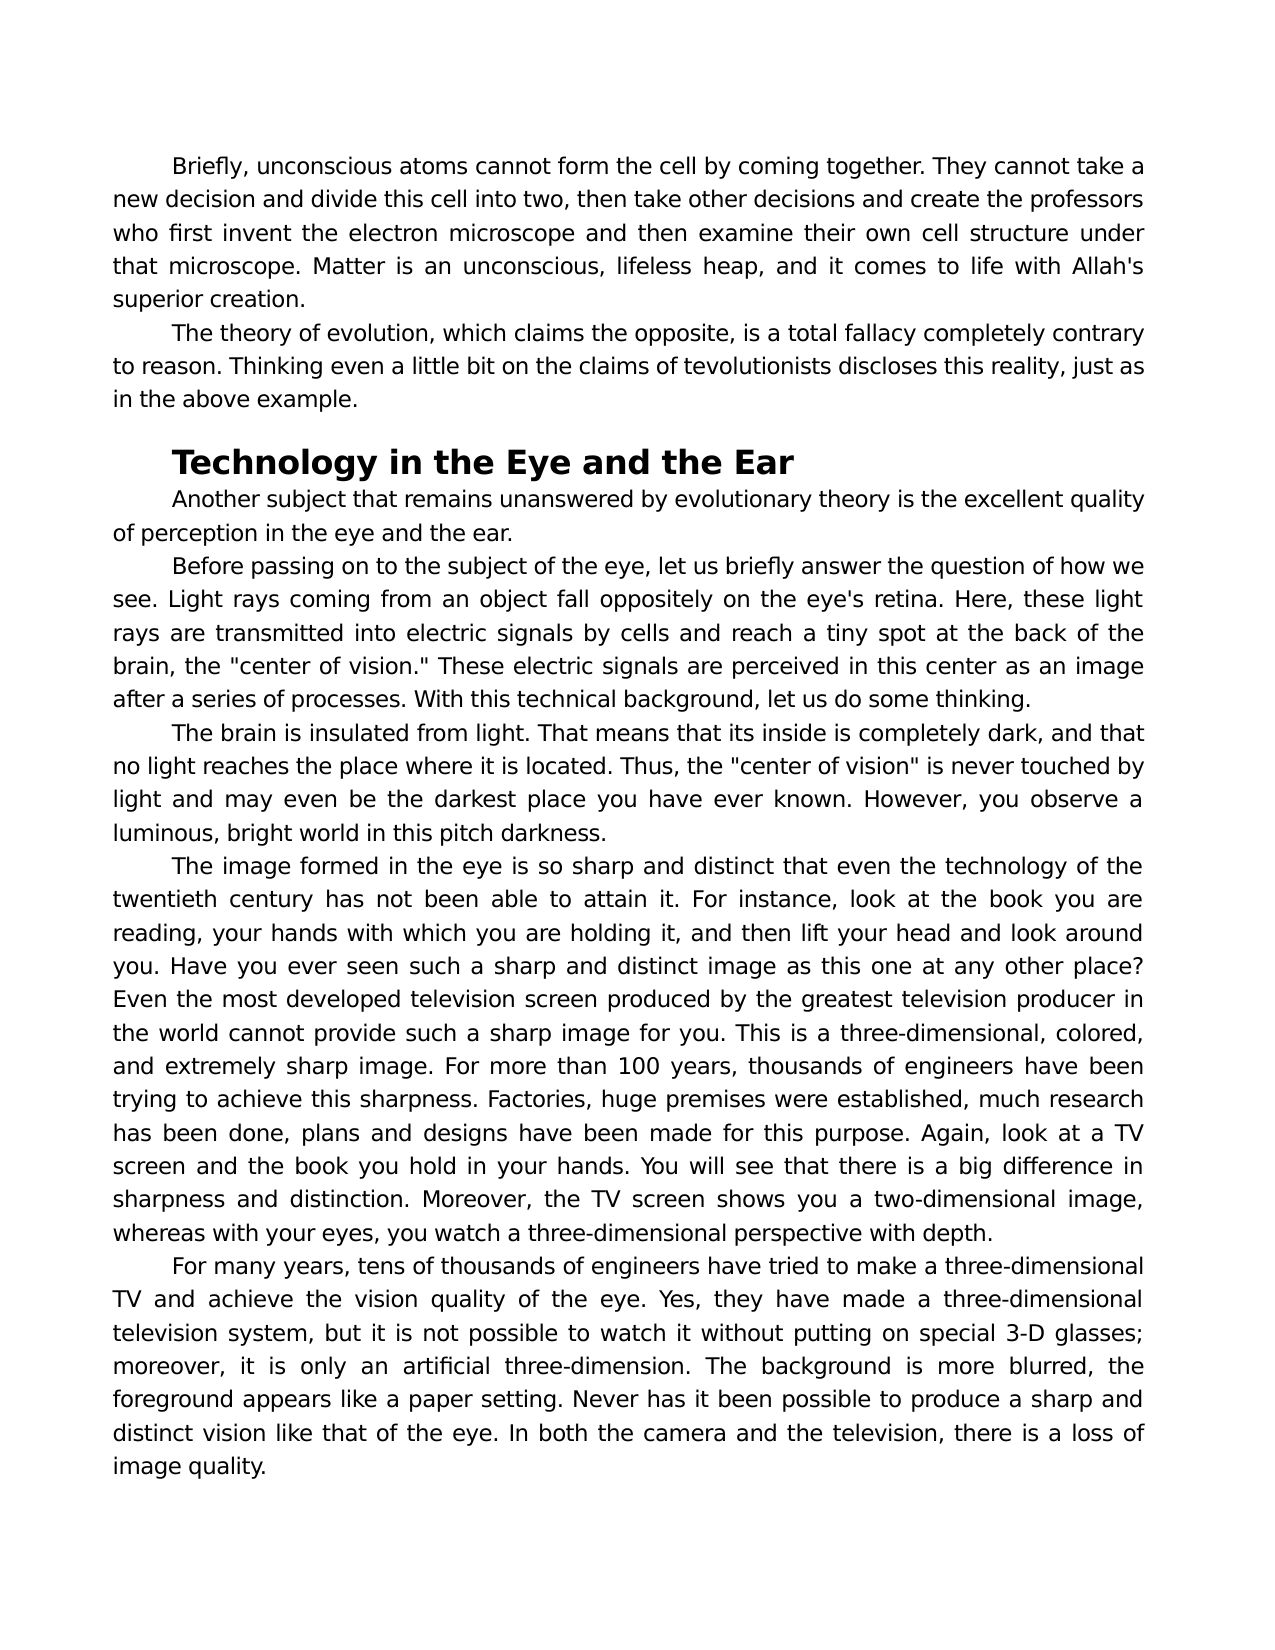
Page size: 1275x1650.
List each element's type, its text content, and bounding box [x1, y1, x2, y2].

text For many years, tens of thousands of engineers have tried to make a three-dimensional TV and achieve the vision quality of the eye. Yes, they have made a three-dimensional television system, but it is not possible to watch it without putting on special 3-D glasses; moreover, it is only an artificial three-dimension. The background is more blurred, the foreground appears like a paper setting. Never has it been possible to produce a sharp and distinct vision like that of the eye. In both the camera and the television, there is a loss of image quality. [112, 1248, 1145, 1481]
text Technology in the Eye and the Ear [112, 448, 1145, 481]
text The brain is insulated from light. That means that its inside is completely dark, and that no light reaches the place where it is located. Thus, the "center of vision" is never touched by light and may even be the darkest place you have ever known. However, you observe a luminous, bright world in this pitch darkness. [112, 714, 1145, 848]
text Briefly, unconscious atoms cannot form the cell by coming together. They cannot take a new decision and divide this cell into two, then take other decisions and create the professors who first invent the electron microscope and then examine their own cell structure under that microscope. Matter is an unconscious, lifeless heap, and it comes to life with Allah's superior creation. [112, 148, 1145, 314]
text The image formed in the eye is so sharp and distinct that even the technology of the twentieth century has not been able to attain it. For instance, look at the book you are reading, your hands with which you are holding it, and then lift your head and look around you. Have you ever seen such a sharp and distinct image as this one at any other place? Even the most developed television screen produced by the greatest television producer in the world cannot provide such a sharp image for you. This is a three-dimensional, colored, and extremely sharp image. For more than 100 years, thousands of engineers have been trying to achieve this sharpness. Factories, huge premises were established, much research has been done, plans and designs have been made for this purpose. Again, look at a TV screen and the book you hold in your hands. You will see that there is a big difference in sharpness and distinction. Moreover, the TV screen shows you a two-dimensional image, whereas with your eyes, you watch a three-dimensional perspective with depth. [112, 848, 1145, 1248]
text Before passing on to the subject of the eye, let us briefly answer the question of how we see. Light rays coming from an object fall oppositely on the eye's retina. Here, these light rays are transmitted into electric signals by cells and reach a tiny spot at the back of the brain, the "center of vision." These electric signals are perceived in this center as an image after a series of processes. With this technical background, let us do some thinking. [112, 548, 1145, 714]
text Another subject that remains unanswered by evolutionary theory is the excellent quality of perception in the eye and the ear. [112, 481, 1145, 548]
text The theory of evolution, which claims the opposite, is a total fallacy completely contrary to reason. Thinking even a little bit on the claims of tevolutionists discloses this reality, just as in the above example. [112, 314, 1145, 414]
